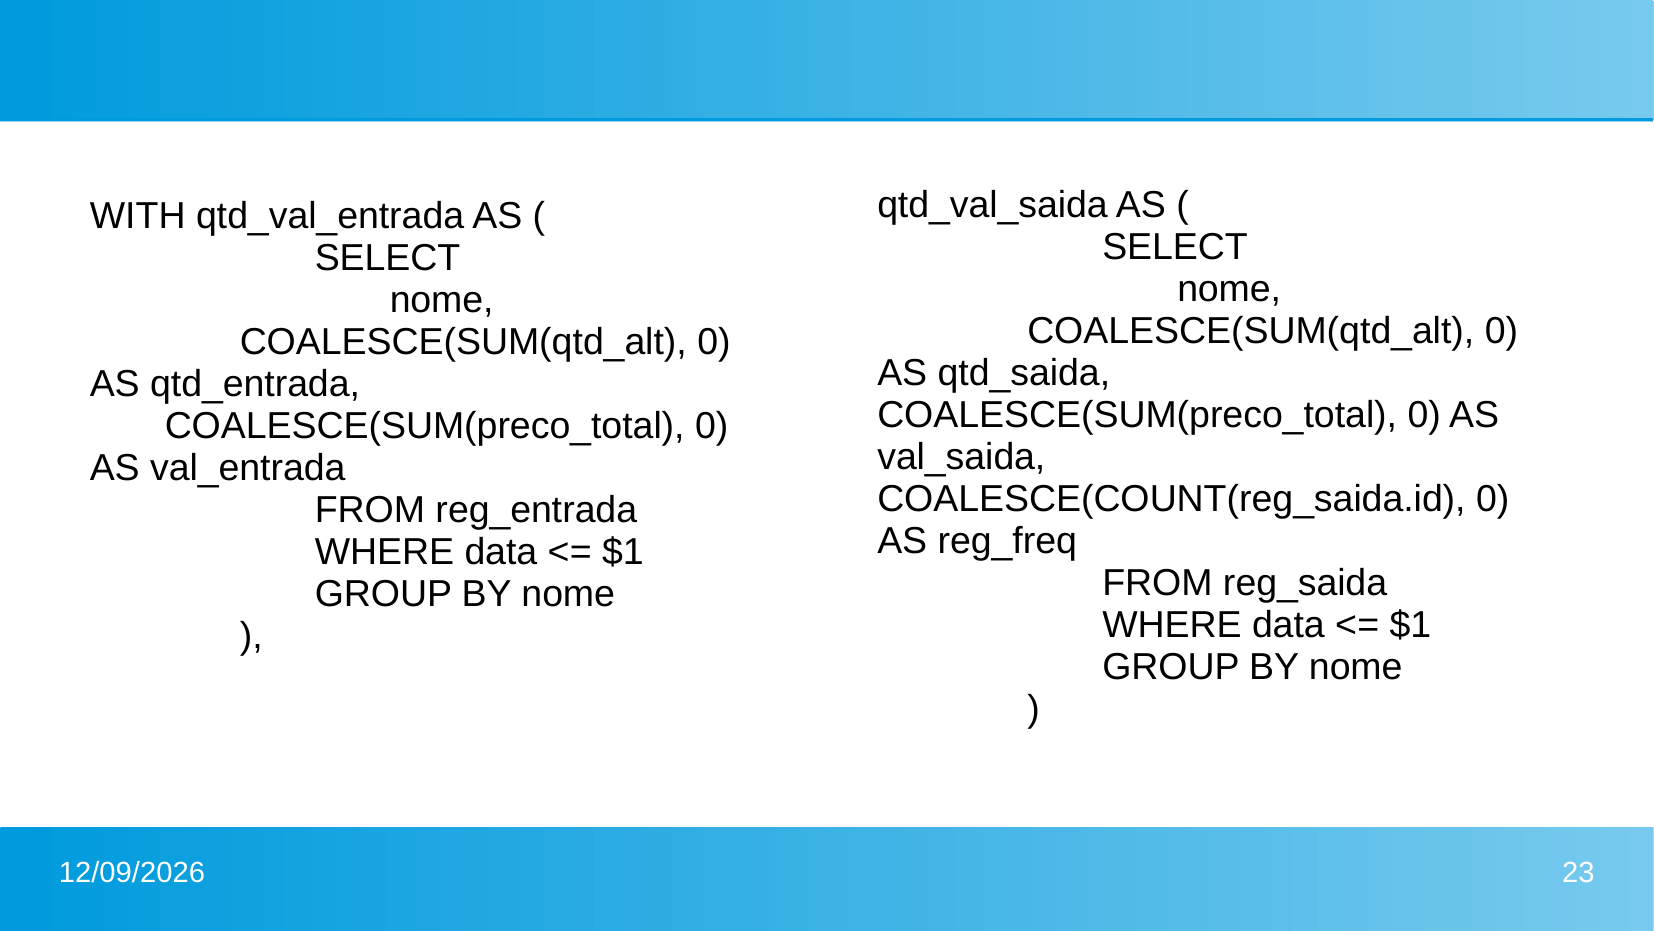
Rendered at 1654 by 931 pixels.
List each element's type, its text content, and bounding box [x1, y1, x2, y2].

text_box qtd_val_saida AS ( SELECT nome, COALESCE(SUM(qtd_alt), 0) AS qtd_saida, COALESCE(SUM(preco_total), 0) AS val_saida, COALESCE(COUNT(reg_saida.id), 0) AS reg_freq FROM reg_saida WHERE data <= $1 GROUP BY nome ) [862, 175, 1538, 737]
text_box WITH qtd_val_entrada AS ( SELECT nome, COALESCE(SUM(qtd_alt), 0) AS qtd_entrada, COALESCE(SUM(preco_total), 0) AS val_entrada FROM reg_entrada WHERE data <= $1 GROUP BY nome ), [75, 187, 751, 665]
